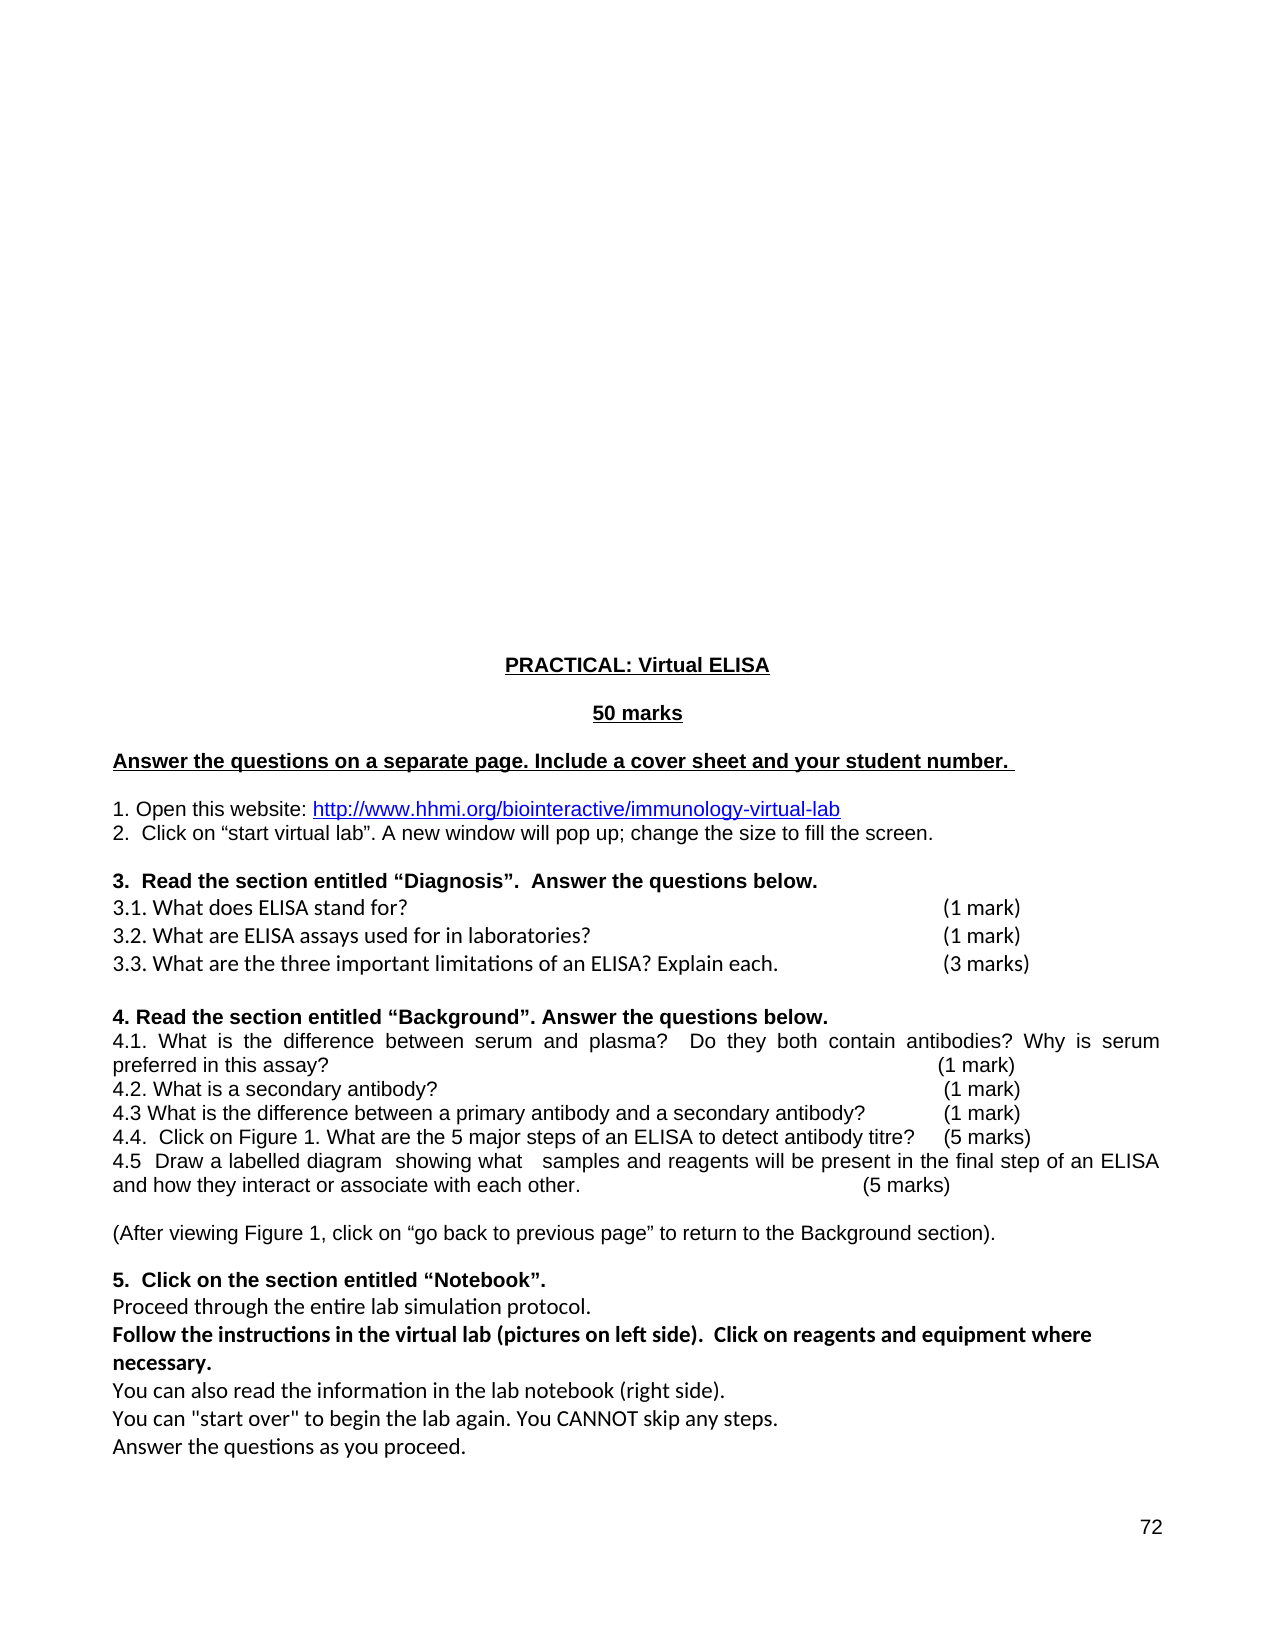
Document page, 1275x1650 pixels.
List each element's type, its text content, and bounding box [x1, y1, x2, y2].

text 2. Click on “start virtual lab”. A new window will pop up; change the size to fill the screen. [112, 821, 1162, 845]
text Answer the questions as you proceed. [112, 1432, 1162, 1460]
text Follow the instructions in the virtual lab (pictures on left side). Click on reagents and equipment where necessary. [112, 1320, 1162, 1376]
text 4.2. What is a secondary antibody? (1 mark) [112, 1077, 1162, 1101]
text 4. Read the section entitled “Background”. Answer the questions below. [112, 1005, 1162, 1029]
text 3. Read the section entitled “Diagnosis”. Answer the questions below. [112, 869, 1162, 893]
text 4.3 What is the difference between a primary antibody and a secondary antibody? (1 mark) [112, 1101, 1162, 1124]
text 3.3. What are the three important limitations of an ELISA? Explain each. (3 marks) [112, 949, 1162, 977]
text 4.1. What is the difference between serum and plasma? Do they both contain antibodies? Why is serum preferred in this assay? (1 mark) [112, 1029, 1162, 1077]
text 5. Click on the section entitled “Notebook”. [112, 1268, 1162, 1292]
text 4.4. Click on Figure 1. What are the 5 major steps of an ELISA to detect antibody titre? (5 marks) [112, 1124, 1162, 1148]
text 1. Open this website: http://www.hhmi.org/biointeractive/immunology-virtual-lab [112, 797, 1162, 821]
text 3.2. What are ELISA assays used for in laboratories? (1 mark) [112, 921, 1162, 949]
text 4.5 Draw a labelled diagram showing what samples and reagents will be present in the final step of an ELISA and how they interact or associate with each other. (5 marks) [112, 1148, 1162, 1196]
text 50 marks [112, 701, 1162, 725]
text You can also read the information in the lab notebook (right side). [112, 1376, 1162, 1404]
text You can "start over" to begin the lab again. You CANNOT skip any steps. [112, 1404, 1162, 1432]
text Answer the questions on a separate page. Include a cover sheet and your student number. [112, 749, 1162, 773]
text Proceed through the entire lab simulation protocol. [112, 1292, 1162, 1320]
text PRACTICAL: Virtual ELISA [112, 653, 1162, 677]
text (After viewing Figure 1, click on “go back to previous page” to return to the Background section). [112, 1220, 1162, 1244]
text 3.1. What does ELISA stand for? (1 mark) [112, 893, 1162, 921]
